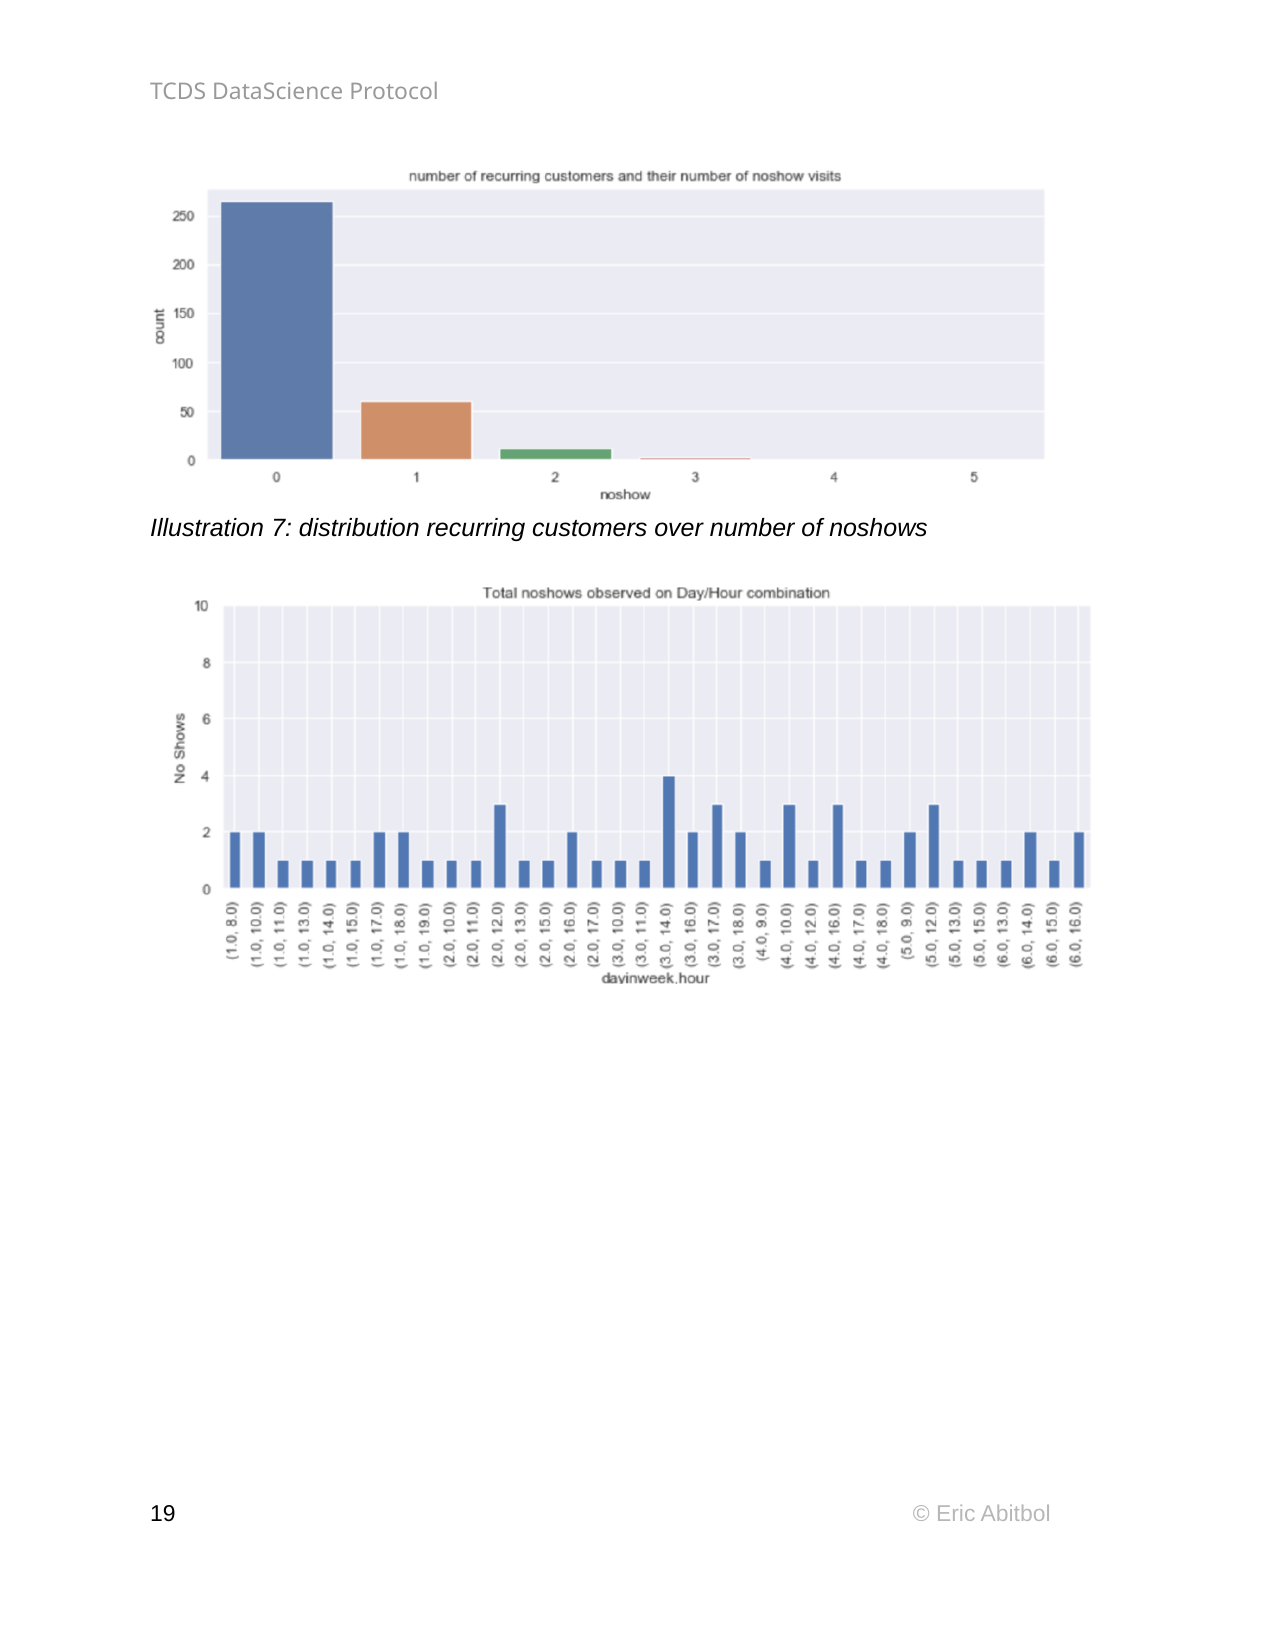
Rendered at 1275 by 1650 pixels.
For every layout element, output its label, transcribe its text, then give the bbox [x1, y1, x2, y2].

picture [150, 162, 1125, 509]
picture [150, 576, 1125, 984]
text Illustration 7: distribution recurring customers over number of noshows [150, 509, 1125, 542]
